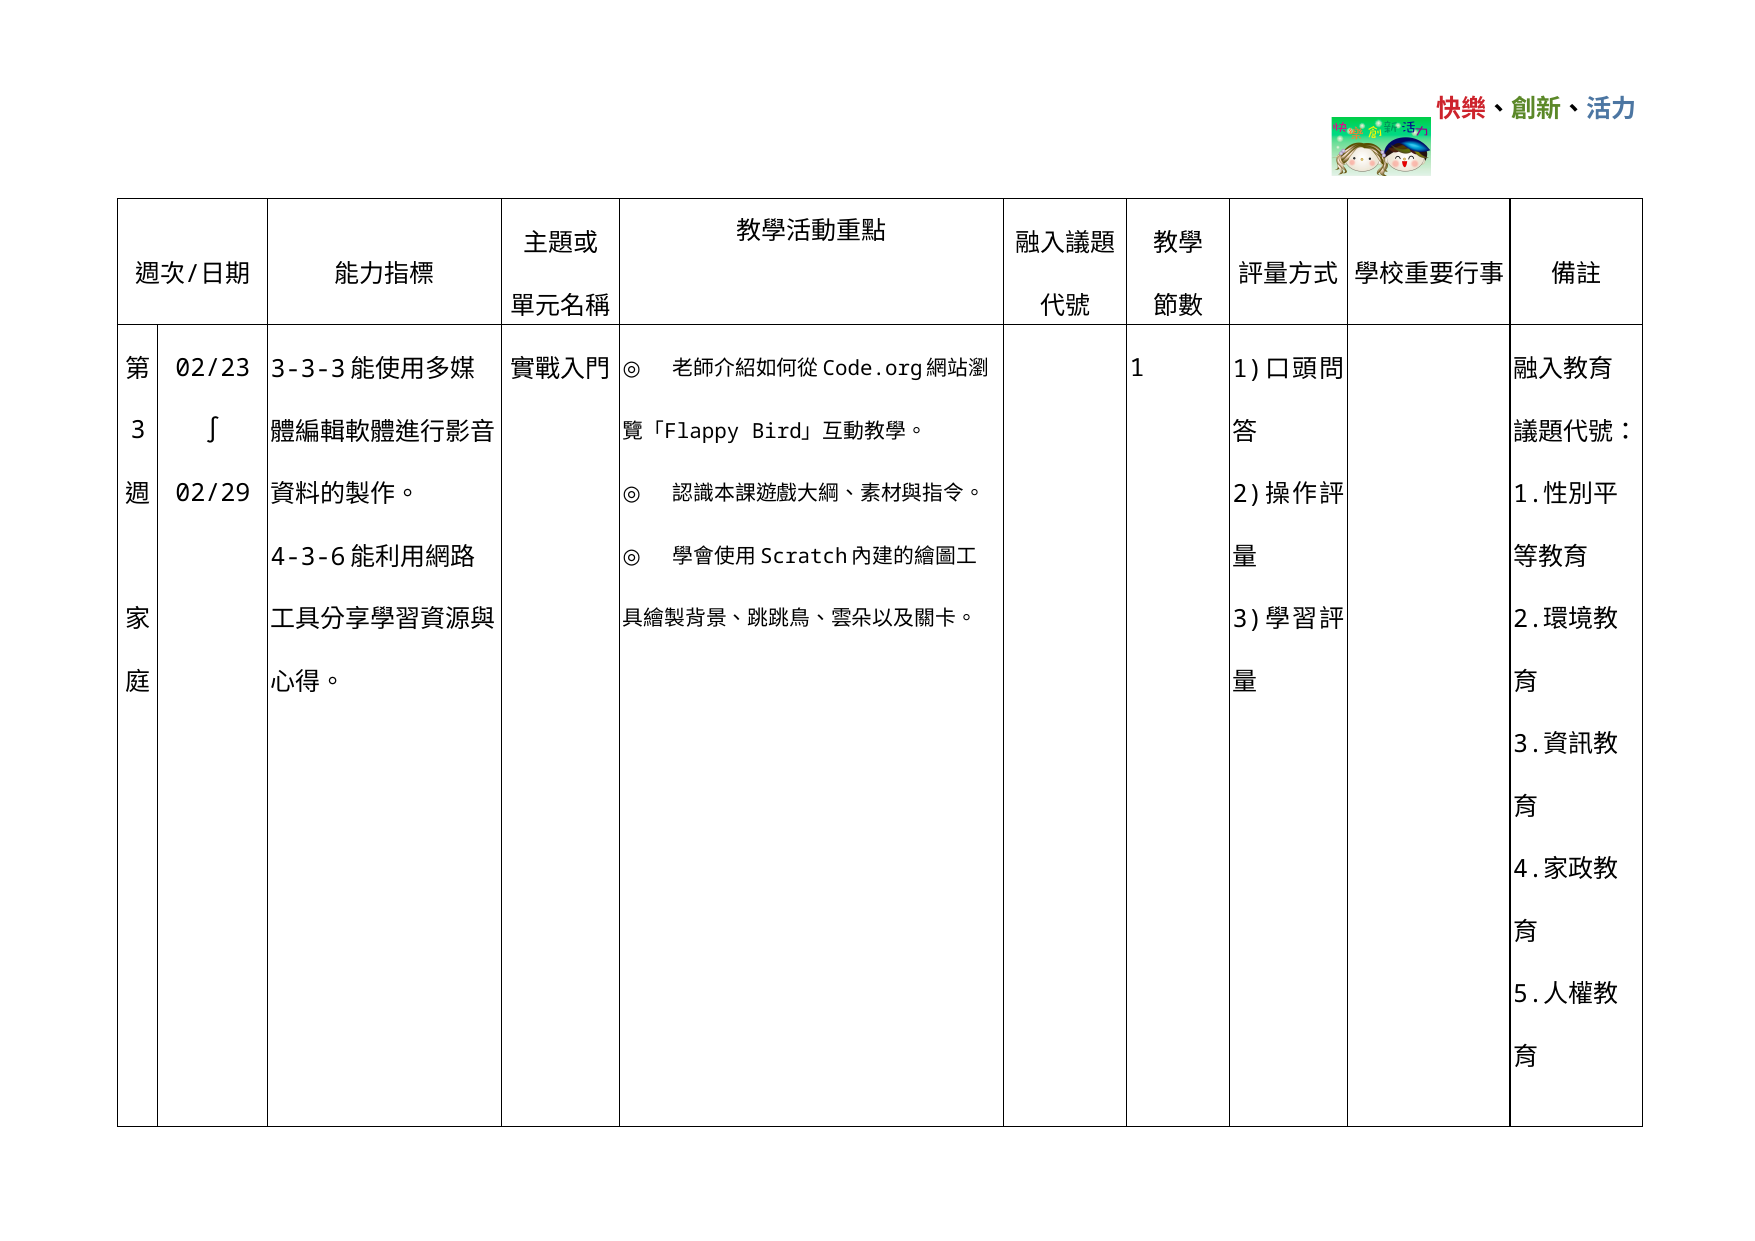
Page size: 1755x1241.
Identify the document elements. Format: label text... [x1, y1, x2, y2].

table_header 融入議題 代號 [1004, 199, 1126, 324]
table_cell [1348, 325, 1509, 1126]
table_header 教學 節數 [1127, 199, 1229, 324]
table_cell 老師介紹如何從Code.org網站瀏覽「Flappy Bird」互動教學。 認識本課遊戲大綱、素材與指令。 學會使用Scratch內建的繪圖工具繪製背景、跳跳鳥、雲朵以及關卡。 [620, 325, 1003, 1126]
table_cell 02/23 ∫ 02/29 [158, 325, 267, 1126]
table_cell 第 3 週 家庭 [118, 325, 157, 1126]
table_header 教學活動重點 [620, 199, 1003, 324]
table_header 主題或 單元名稱 [502, 199, 619, 324]
table_cell 1 [1127, 325, 1229, 1126]
table_cell [1004, 325, 1126, 1126]
table_header 評量方式 [1230, 199, 1347, 324]
table_cell 實戰入門 [502, 325, 619, 1126]
table_header 能力指標 [268, 199, 501, 324]
table_cell 3-3-3能使用多媒體編輯軟體進行影音資料的製作。 4-3-6能利用網路工具分享學習資源與心得。 [268, 325, 501, 1126]
table_header 學校重要行事 [1348, 199, 1509, 324]
table_cell 1)口頭問答 2)操作評量 3)學習評量 [1230, 325, 1347, 1126]
table_header 週次/日期 [118, 199, 267, 324]
table_header 備註 [1511, 199, 1642, 324]
table_cell 融入教育 議題代號： 1.性別平等教育 2.環境教育 3.資訊教育 4.家政教育 5.人權教育 [1511, 325, 1642, 1126]
